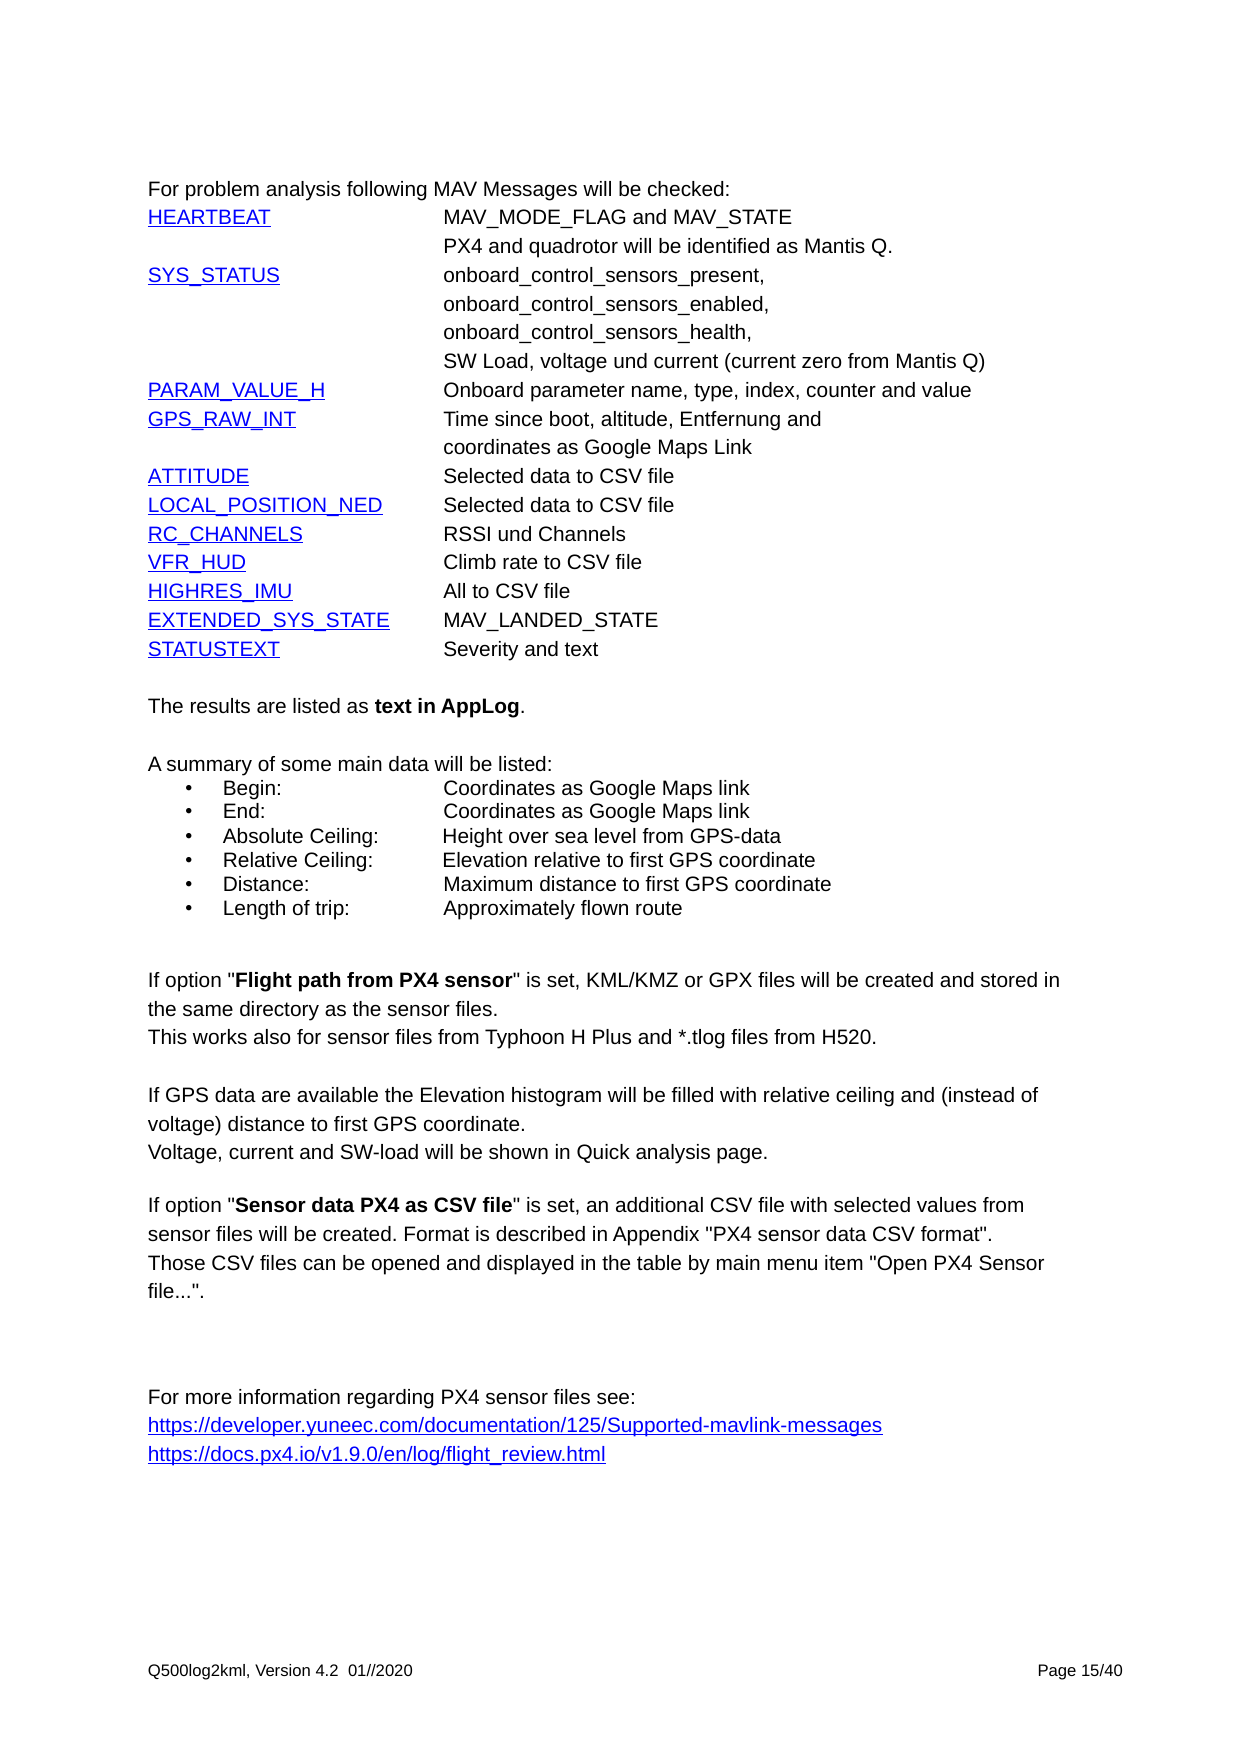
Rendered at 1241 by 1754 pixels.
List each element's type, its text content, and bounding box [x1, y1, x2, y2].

text For more information regarding PX4 sensor files see: [148, 1384, 1093, 1408]
text Voltage, current and SW-load will be shown in Quick analysis page. [148, 1140, 1093, 1164]
text VFR_HUD Climb rate to CSV file [148, 550, 1093, 574]
text STATUSTEXT Severity and text [148, 636, 1093, 660]
list Relative Ceiling: Elevation relative to first GPS coordinate [185, 847, 1093, 872]
text SW Load, voltage und current (current zero from Mantis Q) [148, 349, 1093, 373]
text For problem analysis following MAV Messages will be checked: [148, 176, 1093, 200]
text LOCAL_POSITION_NED Selected data to CSV file [148, 493, 1093, 517]
list Length of trip: Approximately flown route [185, 896, 1093, 920]
text SYS_STATUS onboard_control_sensors_present, [148, 263, 1093, 287]
list End: Coordinates as Google Maps link [185, 799, 1093, 823]
list Absolute Ceiling: Height over sea level from GPS-data [185, 823, 1093, 847]
text The results are listed as text in AppLog. [148, 694, 1093, 718]
text If GPS data are available the Elevation histogram will be filled with relative ceiling and (instead of voltage) distance to first GPS coordinate. [148, 1083, 1093, 1135]
text HEARTBEAT MAV_MODE_FLAG and MAV_STATE [148, 205, 1093, 229]
text A summary of some main data will be listed: [148, 751, 1093, 775]
text PARAM_VALUE_H Onboard parameter name, type, index, counter and value [148, 378, 1093, 402]
text EXTENDED_SYS_STATE MAV_LANDED_STATE [148, 608, 1093, 632]
text RC_CHANNELS RSSI und Channels [148, 521, 1093, 545]
text HIGHRES_IMU All to CSV file [148, 579, 1093, 603]
text Those CSV files can be opened and displayed in the table by main menu item "Open PX4 Sensor file...". [148, 1250, 1093, 1303]
text https://developer.yuneec.com/documentation/125/Supported-mavlink-messages [148, 1413, 1093, 1437]
text If option "Sensor data PX4 as CSV file" is set, an additional CSV file with selected values from sensor files will be created. Format is described in Appendix "PX4 sensor data CSV format". [148, 1193, 1093, 1246]
text If option "Flight path from PX4 sensor" is set, KML/KMZ or GPX files will be created and stored in the same directory as the sensor files. [148, 968, 1093, 1020]
text GPS_RAW_INT Time since boot, altitude, Entfernung and coordinates as Google Maps Link [148, 406, 1093, 459]
text onboard_control_sensors_health, [148, 320, 1093, 344]
text https://docs.px4.io/v1.9.0/en/log/flight_review.html [148, 1442, 1093, 1466]
text onboard_control_sensors_enabled, [148, 291, 1093, 315]
text PX4 and quadrotor will be identified as Mantis Q. [148, 234, 1093, 258]
list Distance: Maximum distance to first GPS coordinate [185, 872, 1093, 896]
list Begin: Coordinates as Google Maps link [185, 775, 1093, 799]
text This works also for sensor files from Typhoon H Plus and *.tlog files from H520. [148, 1025, 1093, 1049]
text ATTITUDE Selected data to CSV file [148, 464, 1093, 488]
